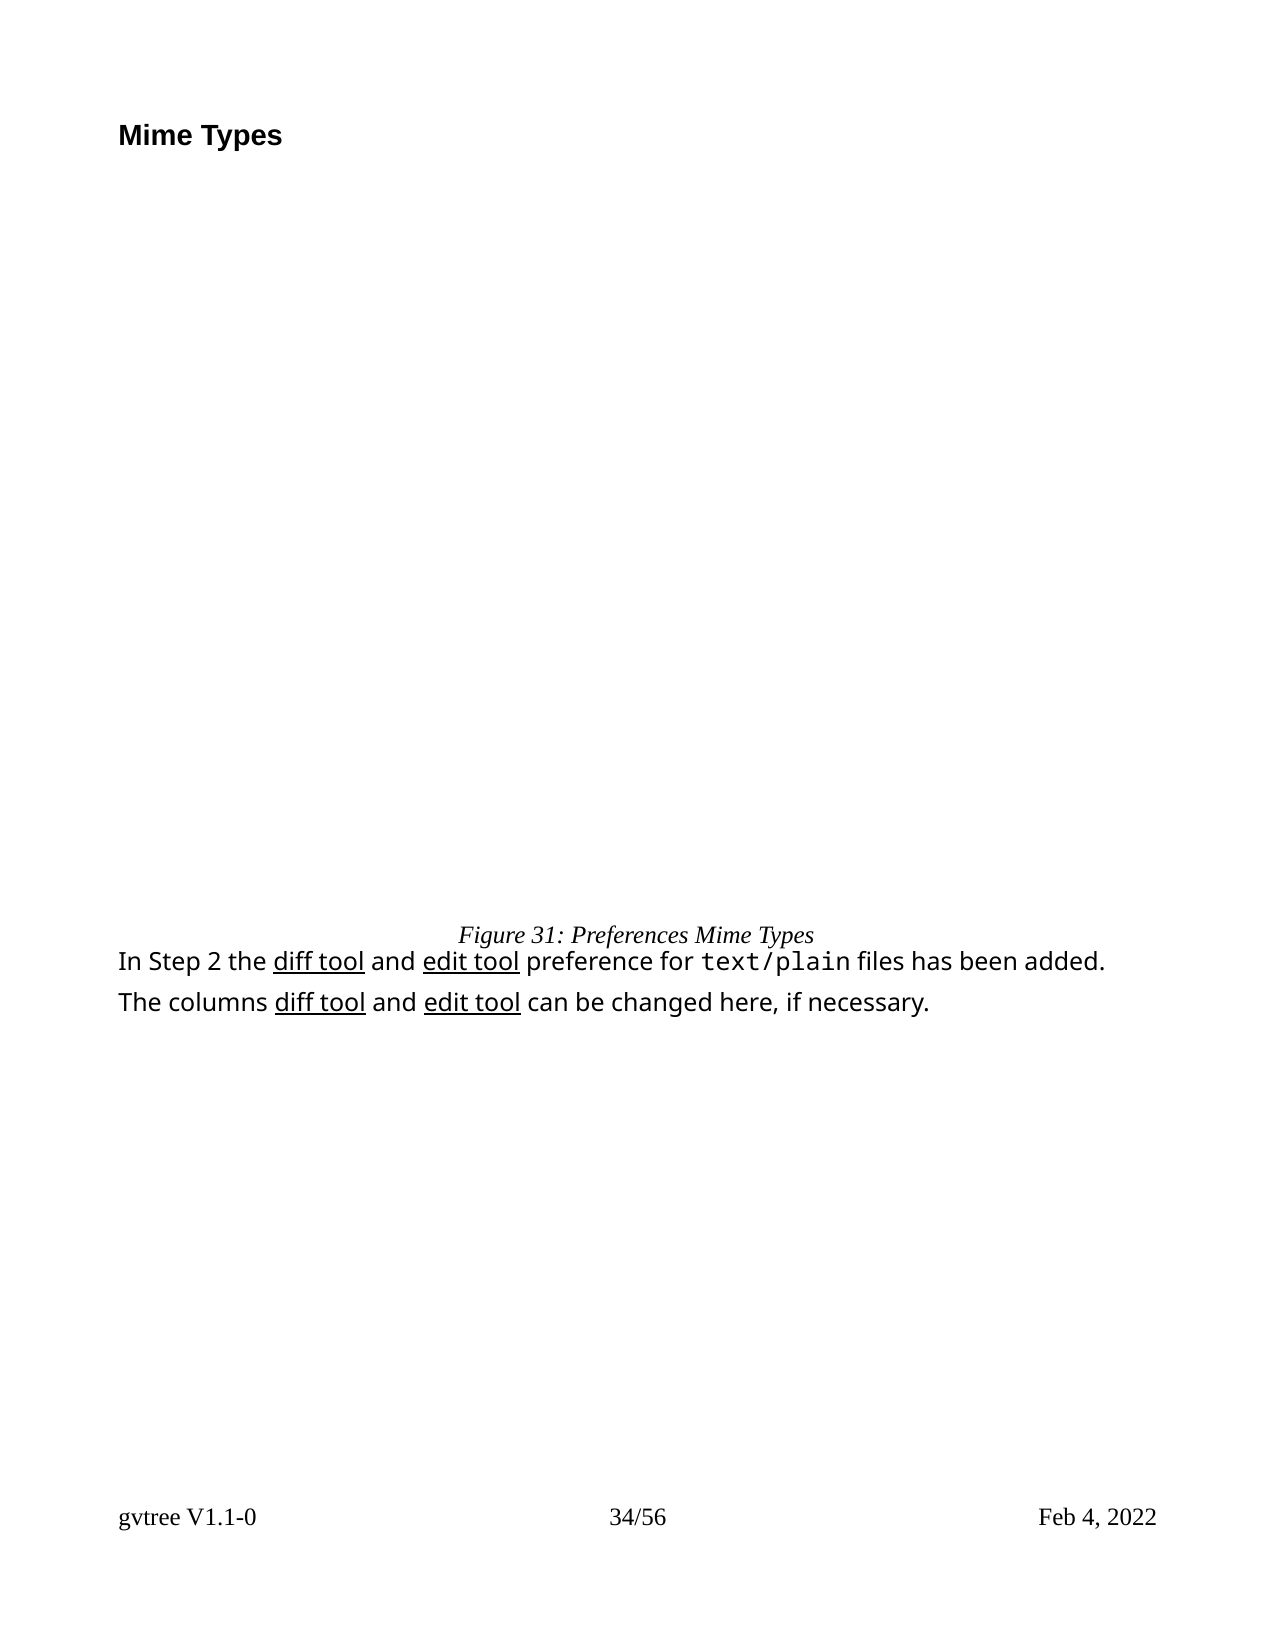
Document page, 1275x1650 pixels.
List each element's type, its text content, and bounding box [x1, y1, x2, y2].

subtitle Mime Types [118, 118, 1157, 152]
text The columns diff tool and edit tool can be changed here, if necessary. [118, 990, 1157, 1016]
text Figure 31: Preferences Mime Types [118, 177, 1157, 949]
text In Step 2 the diff tool and edit tool preference for text/plain files has been added. [118, 949, 1157, 975]
text [118, 164, 1157, 177]
